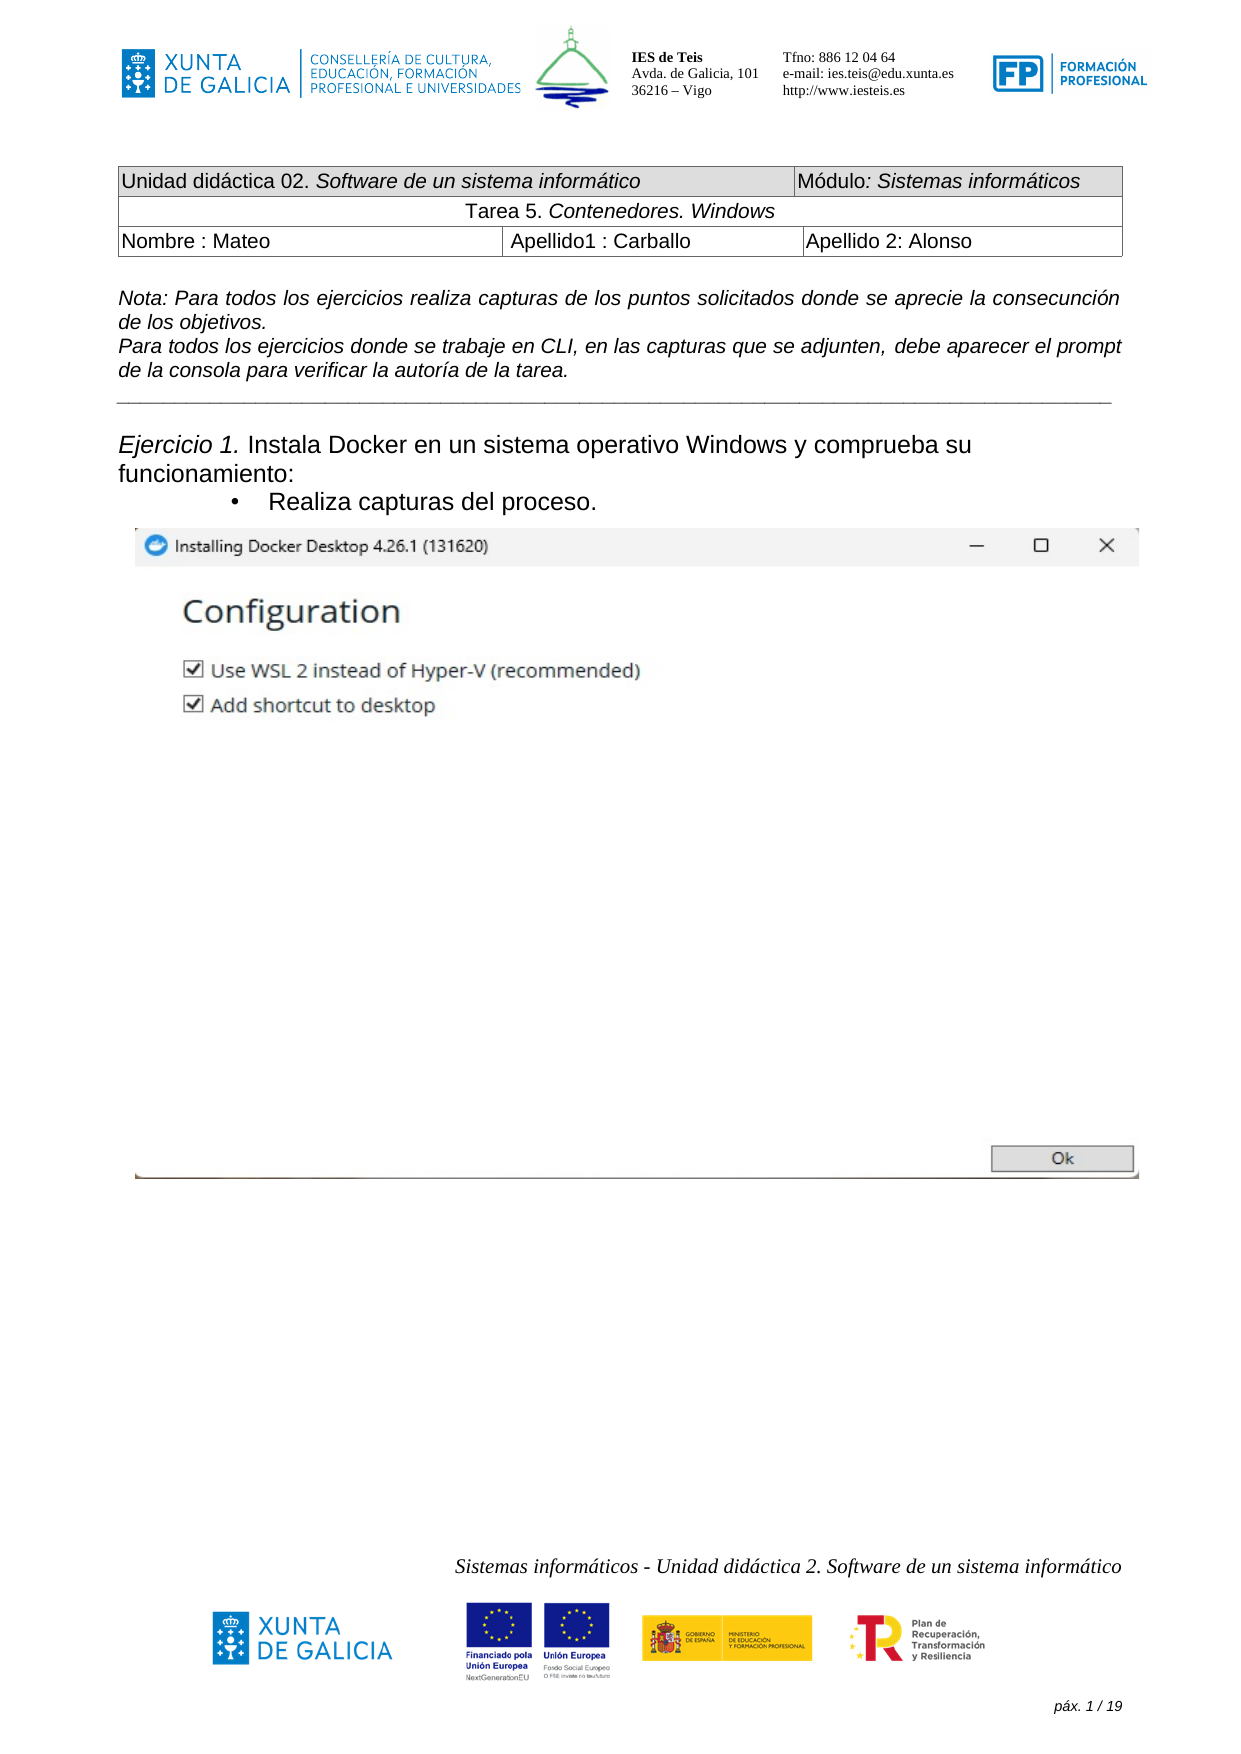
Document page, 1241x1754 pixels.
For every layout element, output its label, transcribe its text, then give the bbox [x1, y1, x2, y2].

text Ejercicio 1. Instala Docker en un sistema operativo Windows y comprueba su funcionamiento: [118, 430, 1122, 487]
list Realiza capturas del proceso. [231, 487, 1122, 516]
picture [989, 50, 1153, 97]
picture [135, 528, 1140, 1179]
table_header Módulo: Sistemas informáticos [795, 167, 1122, 196]
text Para todos los ejercicios donde se trabaje en CLI, en las capturas que se adjunten, debe aparecer el prompt de la consola para verificar la autoría de la tarea. [118, 334, 1122, 382]
table_cell Tarea 5. Contenedores. Windows [119, 197, 1122, 226]
table_cell Apellido 2: Alonso [804, 227, 1122, 256]
picture [121, 49, 521, 98]
picture [212, 1592, 1020, 1688]
table_header Unidad didáctica 02. Software de un sistema informático [119, 167, 794, 196]
text ______________________________________________________________________________________ [118, 382, 1122, 406]
table_cell Apellido1 : Carballo [503, 227, 803, 256]
table_cell Nombre : Mateo [119, 227, 502, 256]
picture [534, 25, 611, 110]
text Nota: Para todos los ejercicios realiza capturas de los puntos solicitados donde se aprecie la consecunción de los objetivos. [118, 286, 1122, 334]
